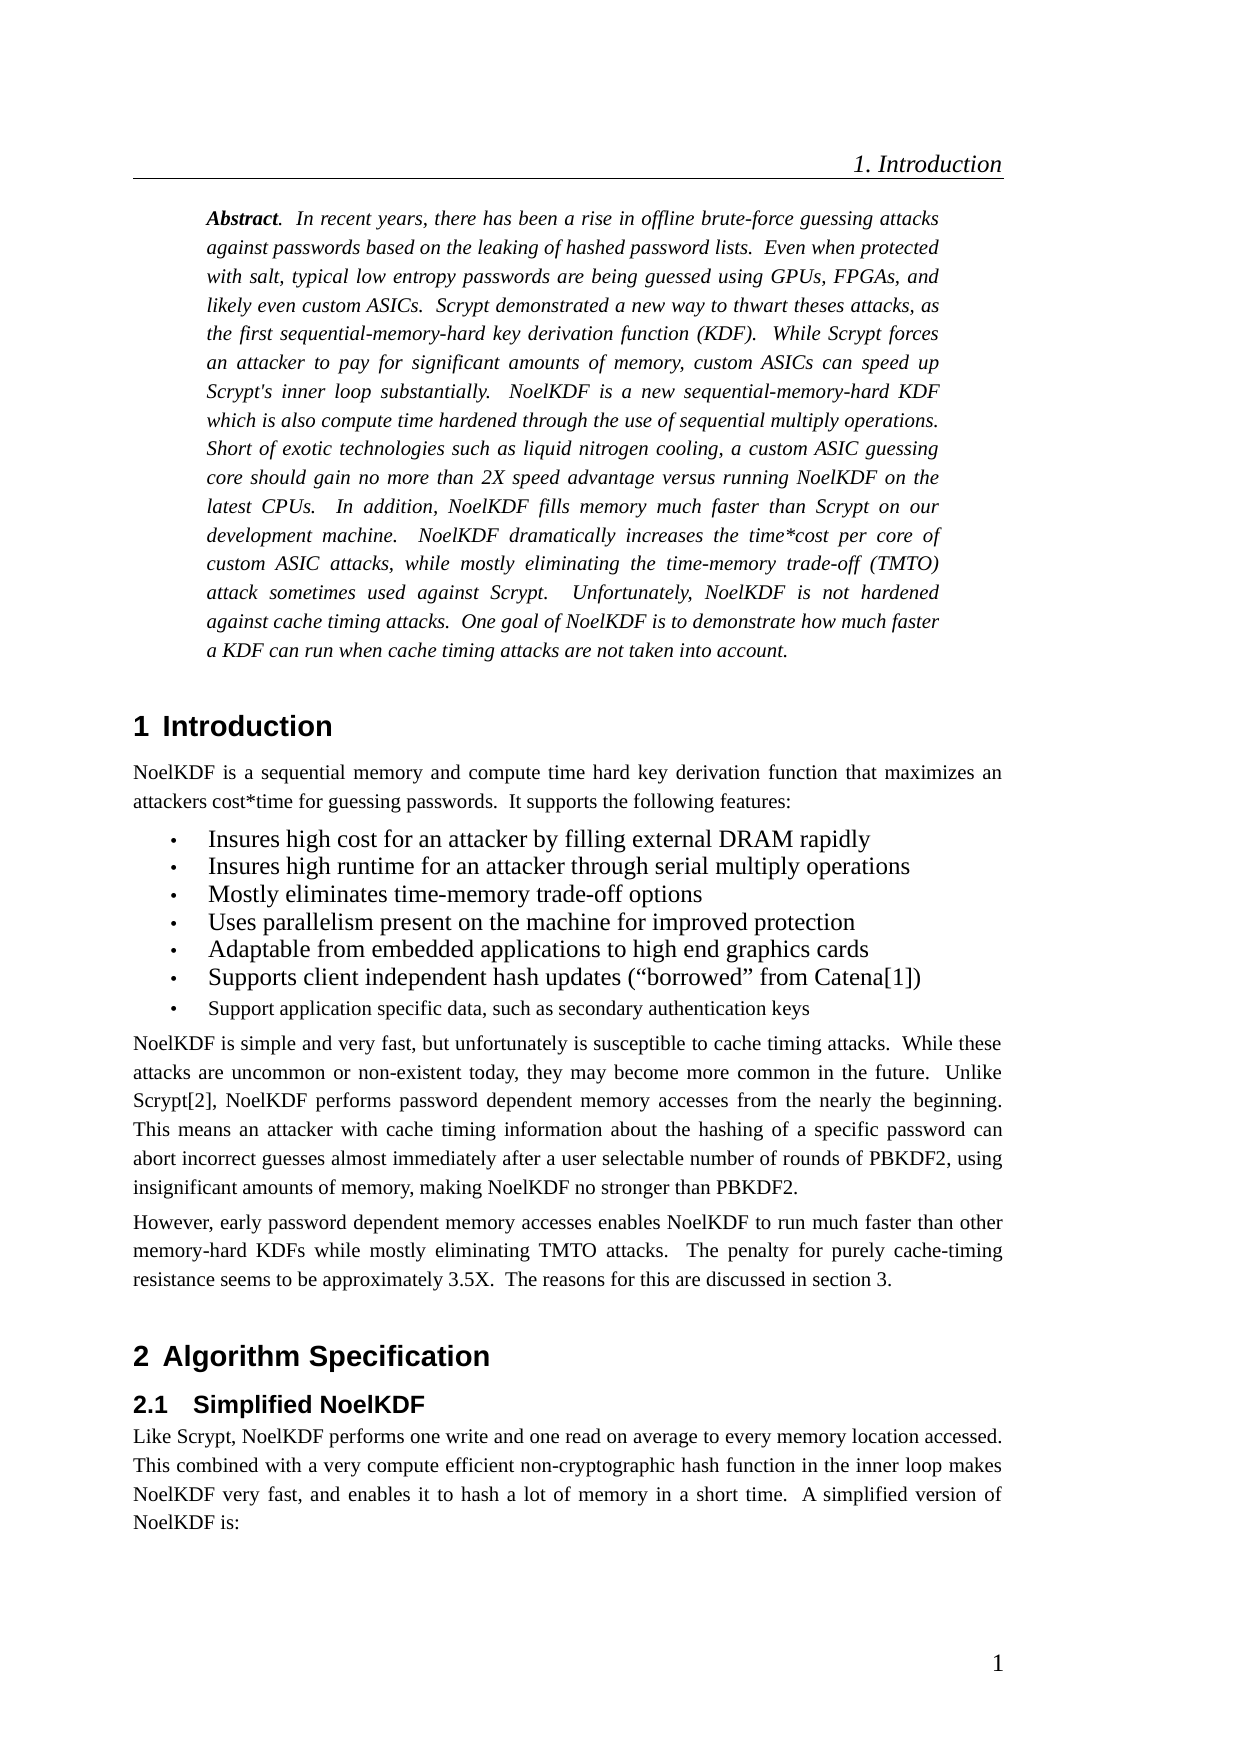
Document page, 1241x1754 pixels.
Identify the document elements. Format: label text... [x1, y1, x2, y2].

text Abstract. In recent years, there has been a rise in offline brute-force guessing attacks against passwords based on the leaking of hashed password lists. Even when protected with salt, typical low entropy passwords are being guessed using GPUs, FPGAs, and likely even custom ASICs. Scrypt demonstrated a new way to thwart theses attacks, as the first sequential-memory-hard key derivation function (KDF). While Scrypt forces an attacker to pay for significant amounts of memory, custom ASICs can speed up Scrypt's inner loop substantially. NoelKDF is a new sequential-memory-hard KDF which is also compute time hardened through the use of sequential multiply operations. Short of exotic technologies such as liquid nitrogen cooling, a custom ASIC guessing core should gain no more than 2X speed advantage versus running NoelKDF on the latest CPUs. In addition, NoelKDF fills memory much faster than Scrypt on our development machine. NoelKDF dramatically increases the time*cost per core of custom ASIC attacks, while mostly eliminating the time-memory trade-off (TMTO) attack sometimes used against Scrypt. Unfortunately, NoelKDF is not hardened against cache timing attacks. One goal of NoelKDF is to demonstrate how much faster a KDF can run when cache timing attacks are not taken into account. [206, 207, 942, 662]
text NoelKDF is a sequential memory and compute time hard key derivation function that maximizes an attackers cost*time for guessing passwords. It supports the following features: [133, 761, 1004, 813]
list Insures high cost for an attacker by filling external DRAM rapidly [170, 825, 1004, 852]
list Adaptable from embedded applications to high end graphics cards [170, 936, 1004, 963]
list Mostly eliminates time-memory trade-off options [170, 880, 1004, 908]
list Insures high runtime for an attacker through serial multiply operations [170, 852, 1004, 880]
list Support application specific data, such as secondary authentication keys [170, 997, 1004, 1020]
list Uses parallelism present on the machine for improved protection [170, 908, 1004, 936]
list Supports client independent hash updates (“borrowed” from Catena[1]) [170, 963, 1004, 991]
text Like Scrypt, NoelKDF performs one write and one read on average to every memory location accessed. This combined with a very compute efficient non-cryptographic hash function in the inner loop makes NoelKDF very fast, and enables it to hash a lot of memory in a short time. A simplified version of NoelKDF is: [133, 1425, 1004, 1534]
text However, early password dependent memory accesses enables NoelKDF to run much faster than other memory-hard KDFs while mostly eliminating TMTO attacks. The penalty for purely cache-timing resistance seems to be approximately 3.5X. The reasons for this are discussed in section 3. [133, 1211, 1004, 1291]
subtitle Algorithm Specification [133, 1339, 1004, 1372]
subtitle Introduction [133, 710, 1004, 743]
text NoelKDF is simple and very fast, but unfortunately is susceptible to cache timing attacks. While these attacks are uncommon or non-existent today, they may become more common in the future. Unlike Scrypt[2], NoelKDF performs password dependent memory accesses from the nearly the beginning. This means an attacker with cache timing information about the hashing of a specific password can abort incorrect guesses almost immediately after a user selectable number of rounds of PBKDF2, using insignificant amounts of memory, making NoelKDF no stronger than PBKDF2. [133, 1032, 1004, 1198]
subtitle Simplified NoelKDF [133, 1391, 1004, 1418]
